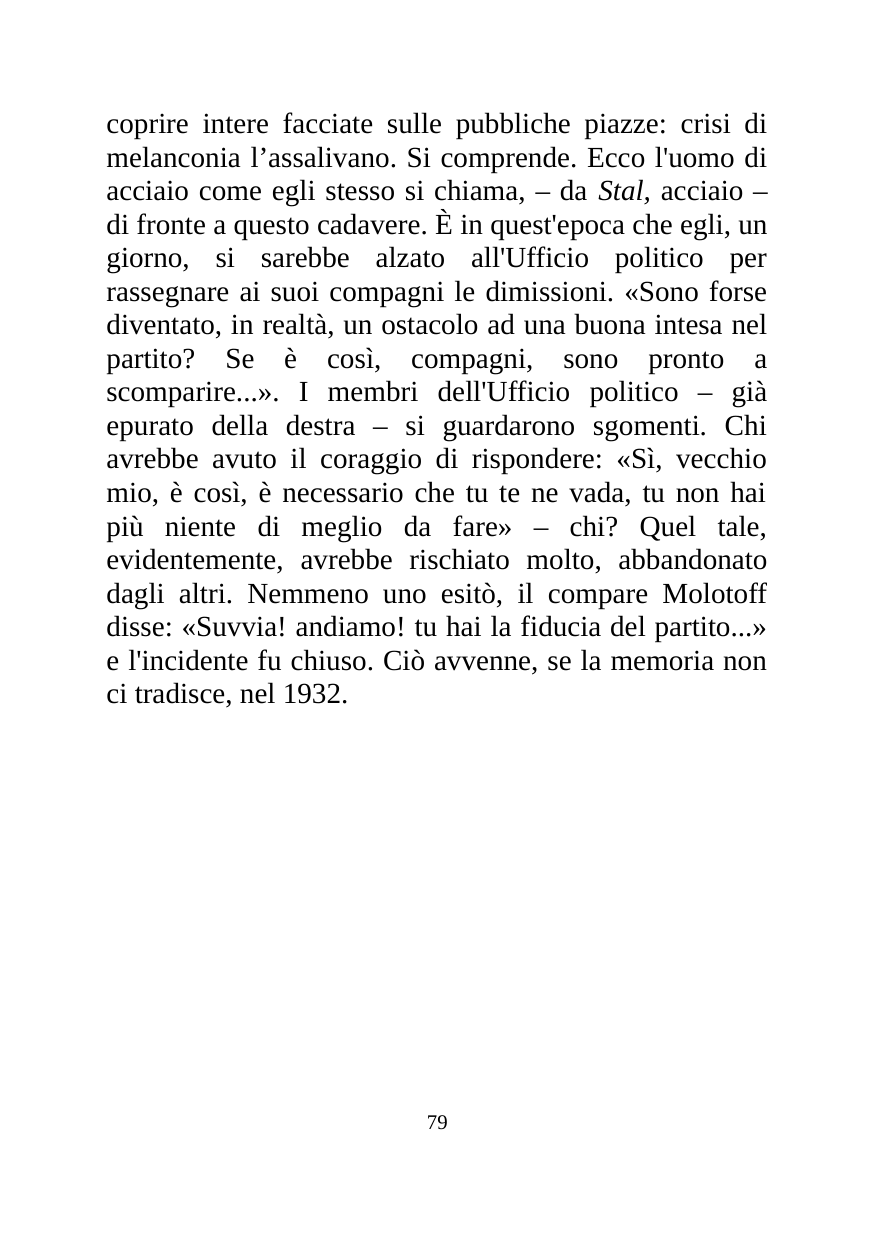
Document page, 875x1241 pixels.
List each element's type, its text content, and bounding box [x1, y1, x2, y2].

text coprire intere facciate sulle pubbliche piazze: crisi di melanconia l’assalivano. Si comprende. Ecco l'uomo di acciaio come egli stesso si chiama, – da Stal, acciaio – di fronte a questo cadavere. È in quest'epoca che egli, un giorno, si sarebbe alzato all'Ufficio politico per rassegnare ai suoi compagni le dimissioni. «Sono forse diventato, in realtà, un ostacolo ad una buona intesa nel partito? Se è così, compagni, sono pronto a scomparire...». I membri dell'Ufficio politico – già epurato della destra – si guardarono sgomenti. Chi avrebbe avuto il coraggio di rispondere: «Sì, vecchio mio, è così, è necessario che tu te ne vada, tu non hai più niente di meglio da fare» – chi? Quel tale, evidentemente, avrebbe rischiato molto, abbandonato dagli altri. Nemmeno uno esitò, il compare Molotoff disse: «Suvvia! andiamo! tu hai la fiducia del partito...» e l'incidente fu chiuso. Ciò avvenne, se la memoria non ci tradisce, nel 1932. [106, 106, 768, 710]
